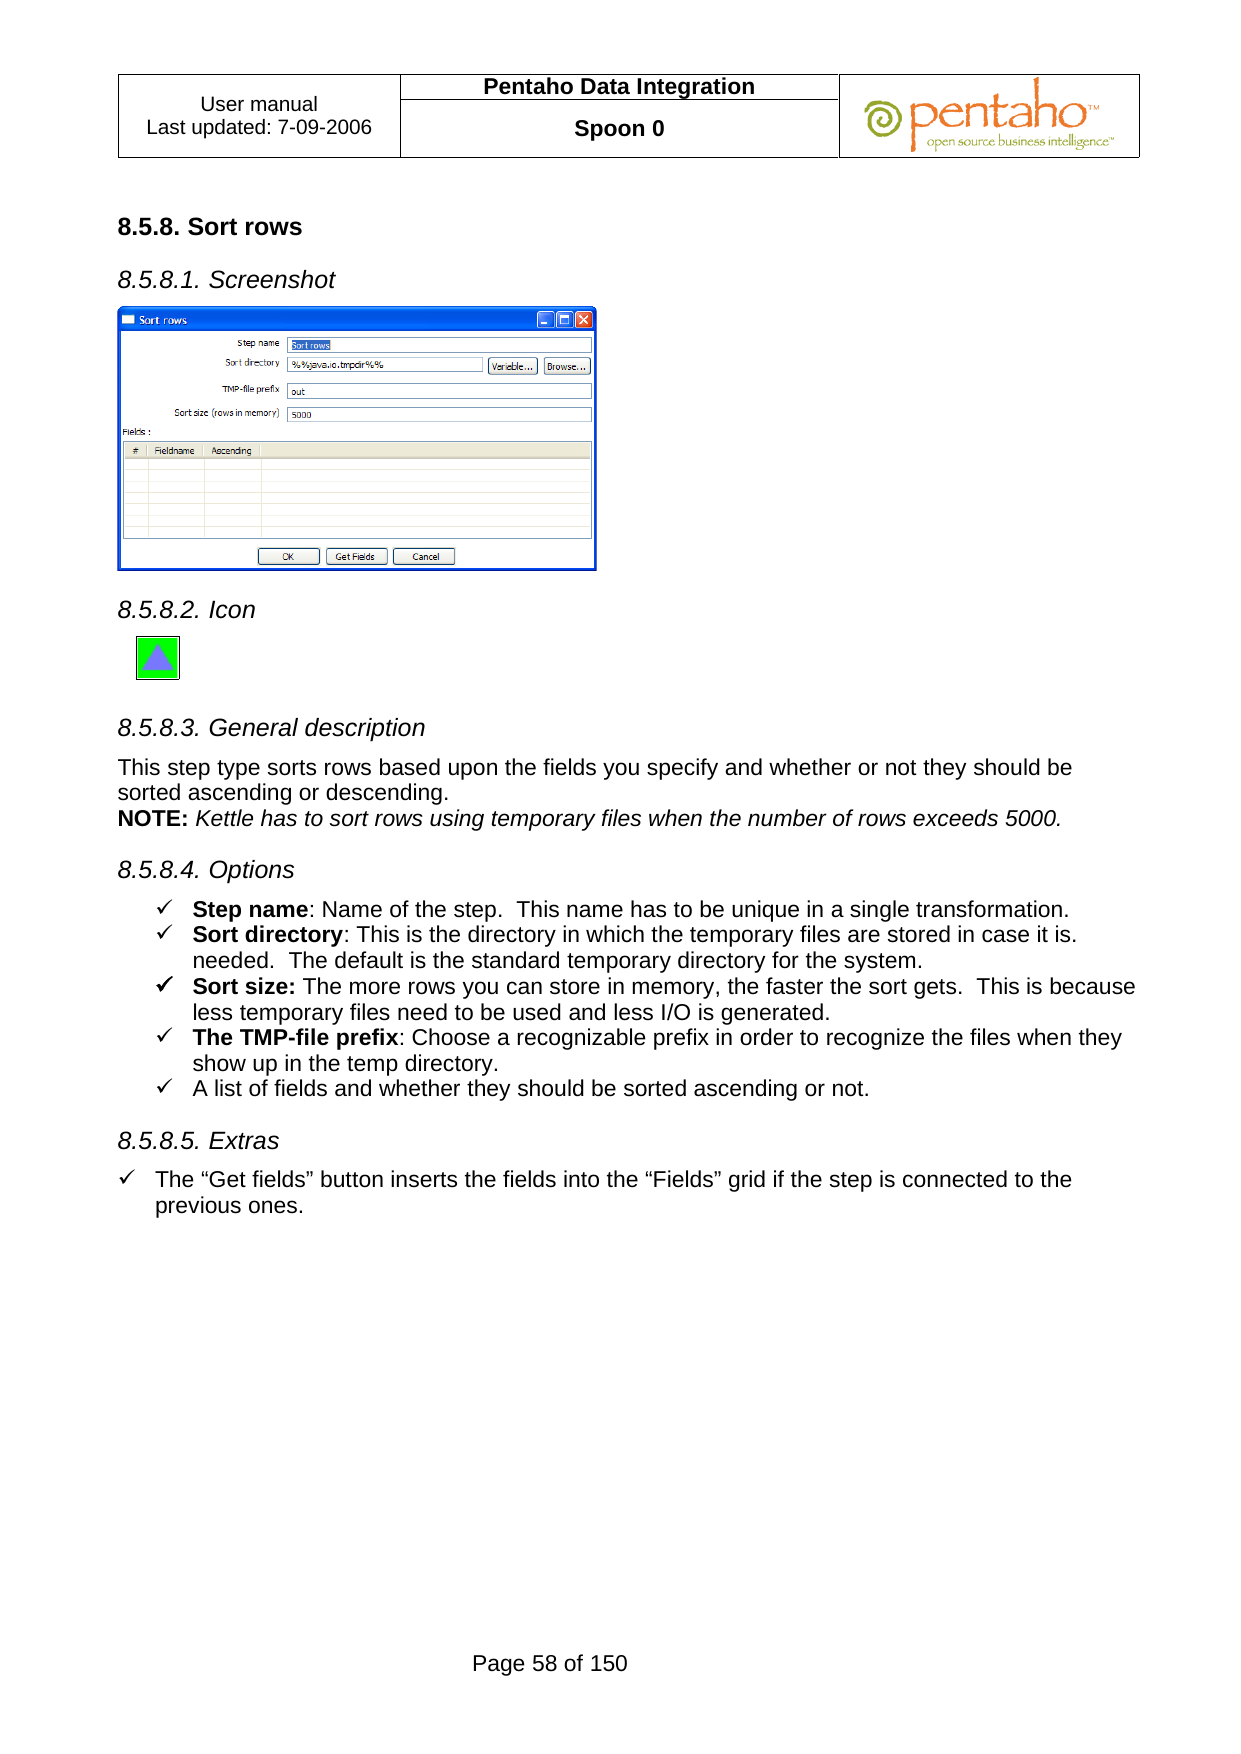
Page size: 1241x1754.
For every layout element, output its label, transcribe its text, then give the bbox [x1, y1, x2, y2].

list Sort size: The more rows you can store in memory, the faster the sort gets. This is because less temporary files need to be used and less I/O is generated. [155, 973, 1137, 1025]
text NOTE: Kettle has to sort rows using temporary files when the number of rows exceeds 5000. [117, 805, 1137, 831]
subtitle General description [117, 714, 1137, 742]
subtitle Options [117, 856, 1137, 884]
list A list of fields and whether they should be sorted ascending or not. [155, 1076, 1137, 1102]
list Sort directory: This is the directory in which the temporary files are stored in case it is. needed. The default is the standard temporary directory for the system. [155, 922, 1137, 973]
list Step name: Name of the step. This name has to be unique in a single transformation. [155, 896, 1137, 922]
subtitle Extras [117, 1127, 1137, 1155]
text This step type sorts rows based upon the fields you specify and whether or not they should be sorted ascending or descending. [117, 754, 1137, 805]
subtitle Icon [117, 596, 1137, 624]
list The TMP-file prefix: Choose a recognizable prefix in order to recognize the files when they show up in the temp directory. [155, 1025, 1137, 1076]
list The “Get fields” button inserts the fields into the “Fields” grid if the step is connected to the previous ones. [117, 1167, 1137, 1218]
subtitle Screenshot [117, 266, 1137, 294]
subtitle Sort rows [117, 213, 1137, 241]
picture [117, 306, 597, 571]
